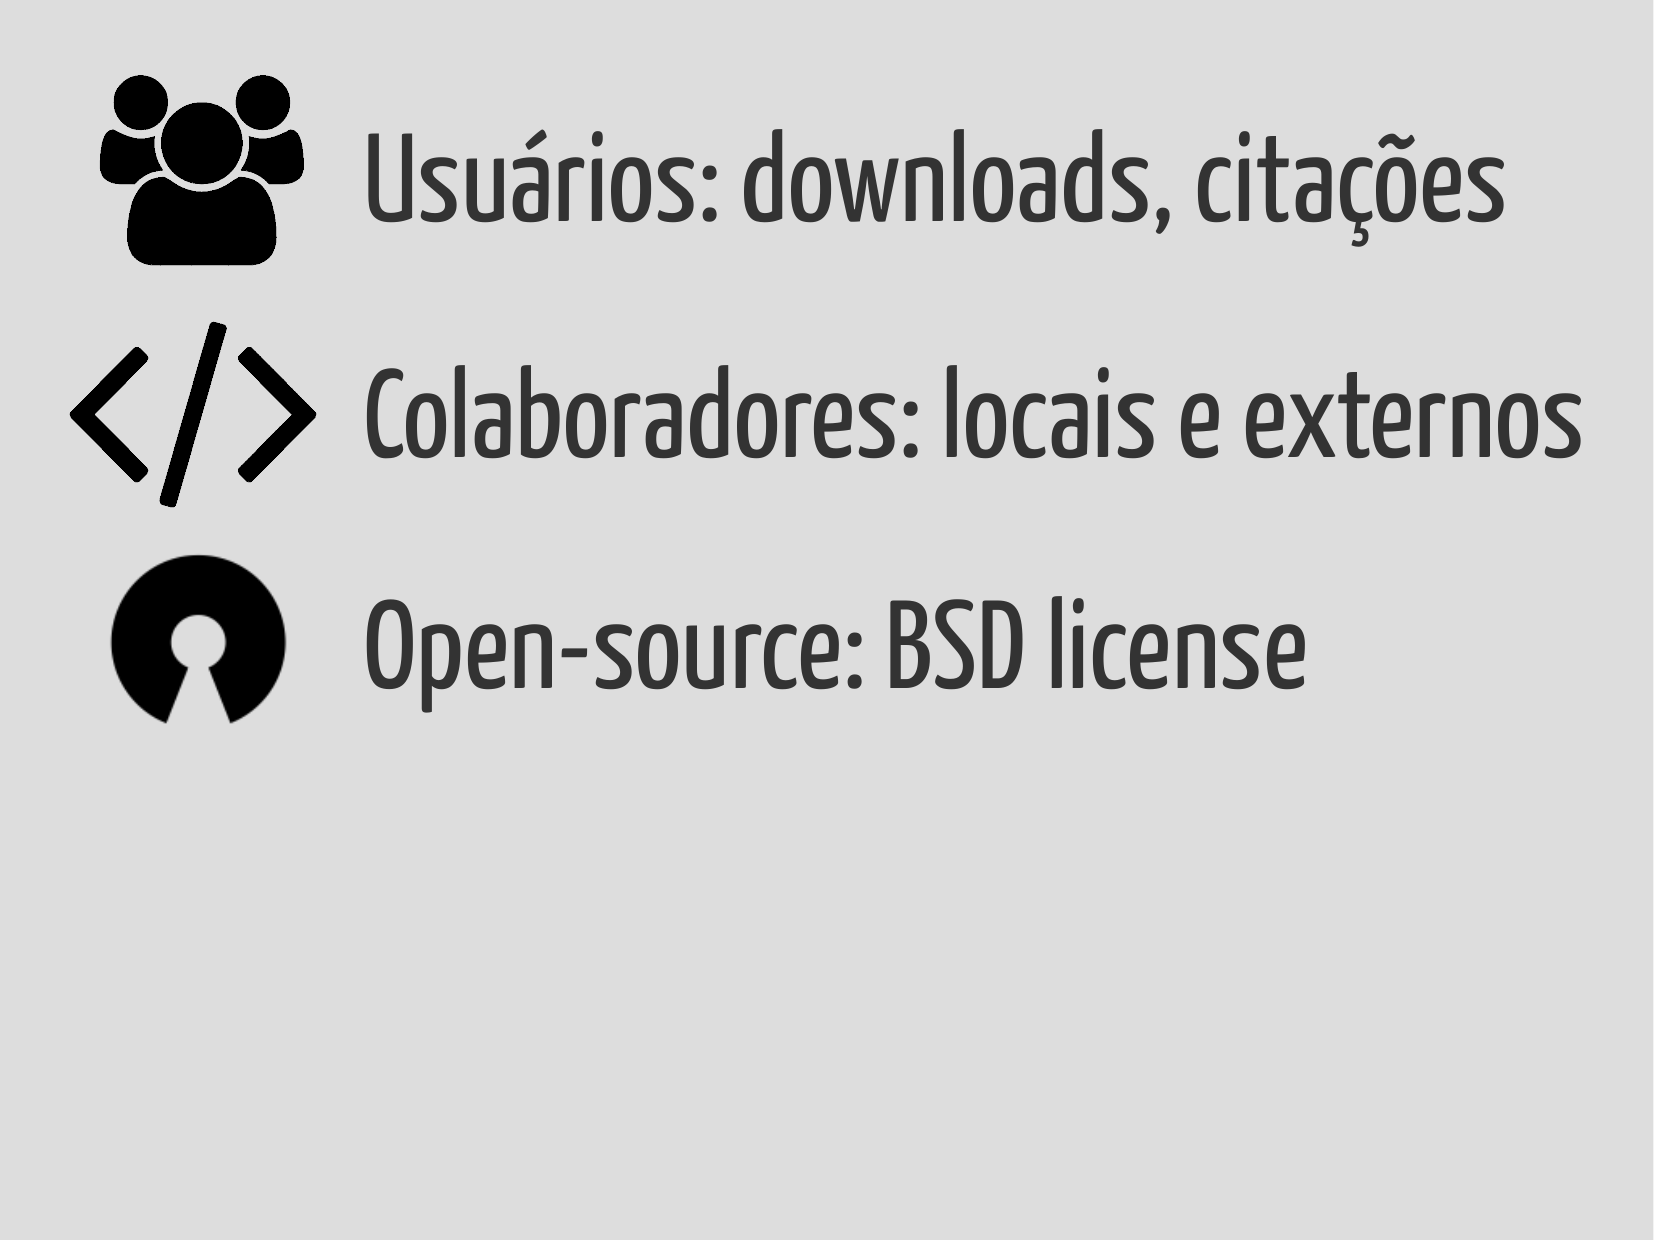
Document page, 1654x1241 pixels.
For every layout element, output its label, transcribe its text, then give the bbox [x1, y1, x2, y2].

text_box Colaboradores: locais e externos [348, 330, 1654, 491]
picture [41, 315, 364, 801]
text_box Open-source: BSD license [364, 561, 1371, 721]
text_box Usuários: downloads, citações [348, 94, 1654, 255]
picture [96, 71, 308, 272]
